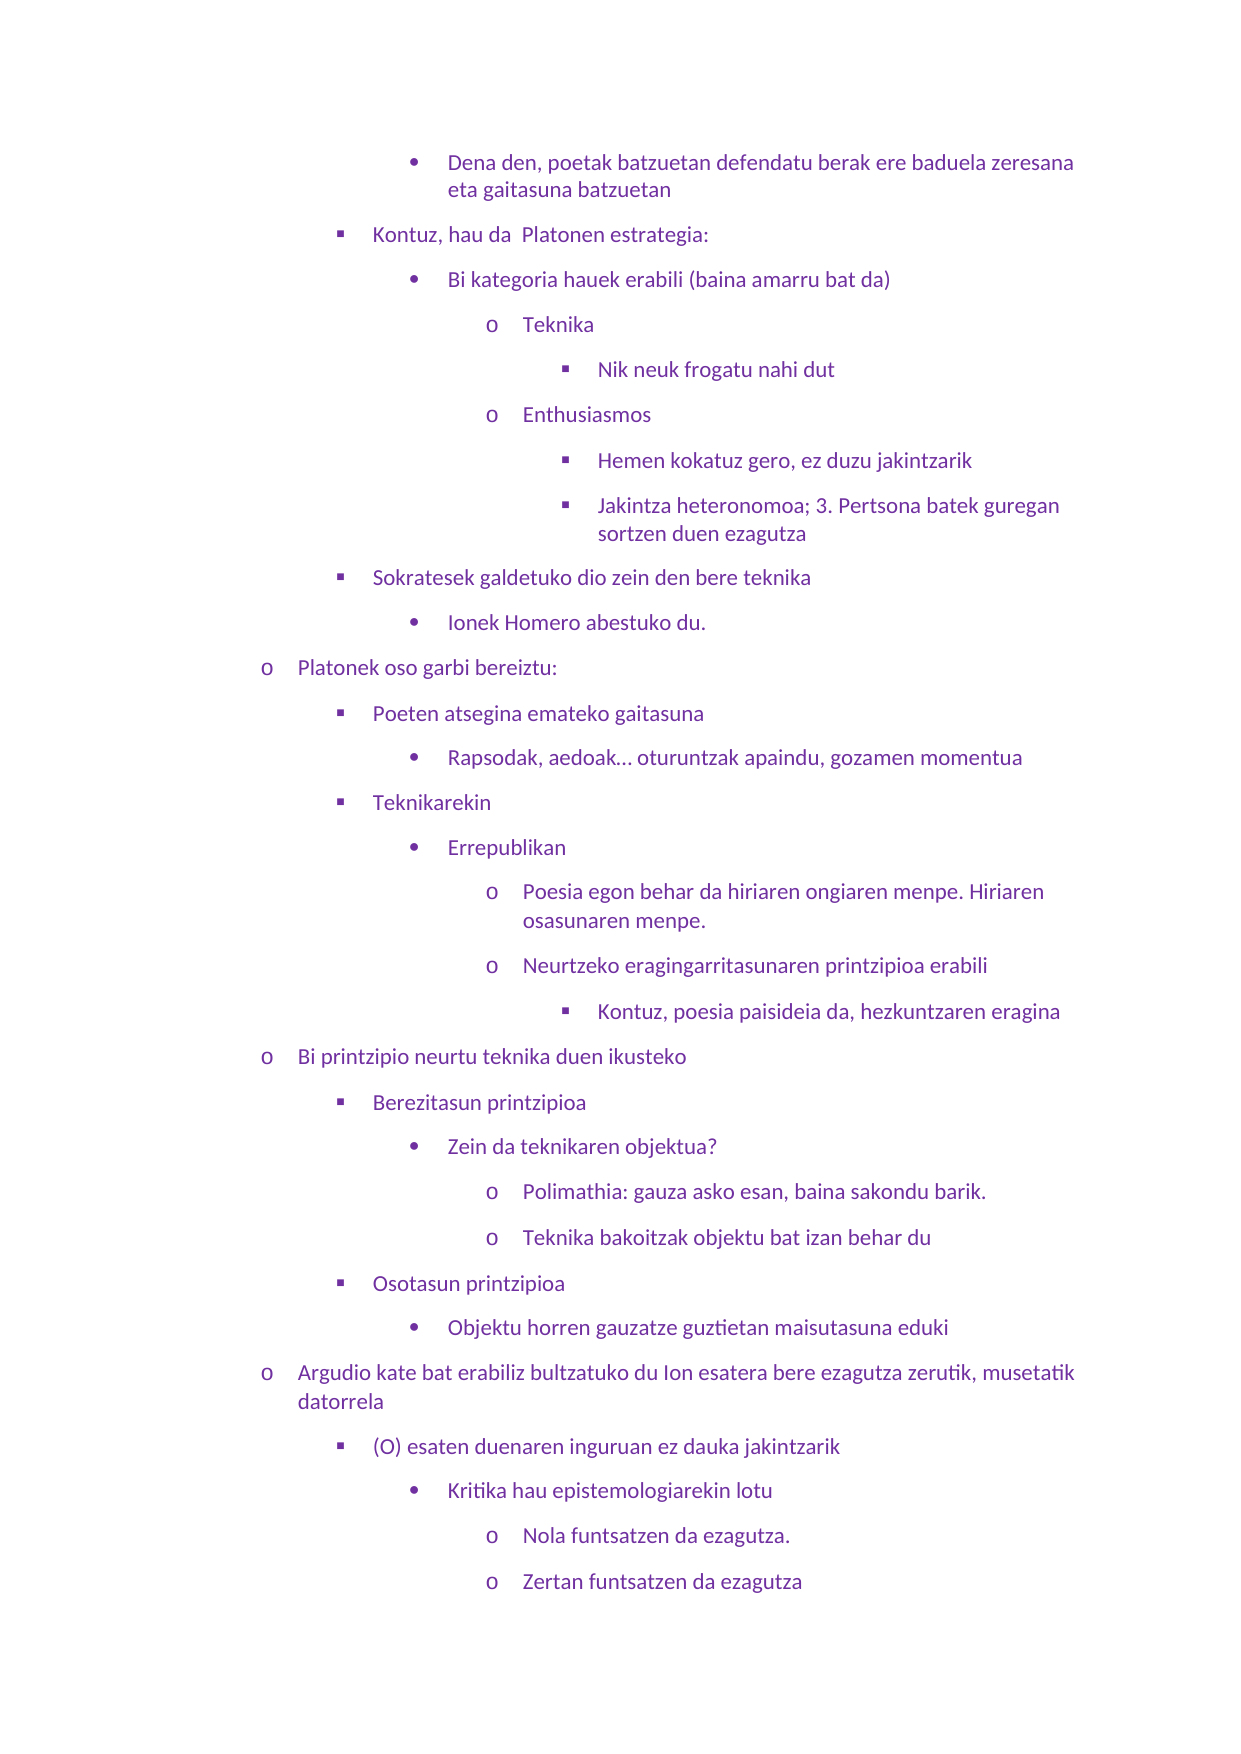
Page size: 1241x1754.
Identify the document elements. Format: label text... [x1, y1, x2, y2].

list Objektu horren gauzatze guztietan maisutasuna eduki [410, 1313, 1093, 1341]
list Jakintza heteronomoa; 3. Pertsona batek guregan sortzen duen ezagutza [560, 491, 1093, 547]
list Hemen kokatuz gero, ez duzu jakintzarik [560, 446, 1093, 474]
list Bi kategoria hauek erabili (baina amarru bat da) [410, 265, 1093, 293]
list Dena den, poetak batzuetan defendatu berak ere baduela zeresana eta gaitasuna batzuetan [410, 148, 1093, 204]
list Teknikarekin [335, 788, 1093, 816]
list Kontuz, hau da Platonen estrategia: [335, 220, 1093, 248]
list Osotasun printzipioa [335, 1269, 1093, 1297]
list Ionek Homero abestuko du. [410, 608, 1093, 636]
list Kritika hau epistemologiarekin lotu [410, 1477, 1093, 1504]
list Berezitasun printzipioa [335, 1088, 1093, 1116]
list Poesia egon behar da hiriaren ongiaren menpe. Hiriaren osasunaren menpe. [485, 877, 1093, 934]
list Zertan funtsatzen da ezagutza [485, 1567, 1093, 1596]
list Nola funtsatzen da ezagutza. [485, 1521, 1093, 1550]
list Enthusiasmos [485, 400, 1093, 429]
list Teknika [485, 310, 1093, 339]
list Errepublikan [410, 833, 1093, 861]
list Platonek oso garbi bereiztu: [260, 653, 1093, 682]
list Kontuz, poesia paisideia da, hezkuntzaren eragina [560, 997, 1093, 1025]
list Neurtzeko eragingarritasunaren printzipioa erabili [485, 951, 1093, 980]
list Bi printzipio neurtu teknika duen ikusteko [260, 1042, 1093, 1071]
list Teknika bakoitzak objektu bat izan behar du [485, 1223, 1093, 1252]
list Nik neuk frogatu nahi dut [560, 356, 1093, 383]
list Poeten atsegina emateko gaitasuna [335, 699, 1093, 727]
list (O) esaten duenaren inguruan ez dauka jakintzarik [335, 1432, 1093, 1460]
list Zein da teknikaren objektua? [410, 1132, 1093, 1160]
list Rapsodak, aedoak… oturuntzak apaindu, gozamen momentua [410, 743, 1093, 771]
list Sokratesek galdetuko dio zein den bere teknika [335, 563, 1093, 591]
list Polimathia: gauza asko esan, baina sakondu barik. [485, 1177, 1093, 1206]
list Argudio kate bat erabiliz bultzatuko du Ion esatera bere ezagutza zerutik, musetatik datorrela [260, 1358, 1093, 1415]
